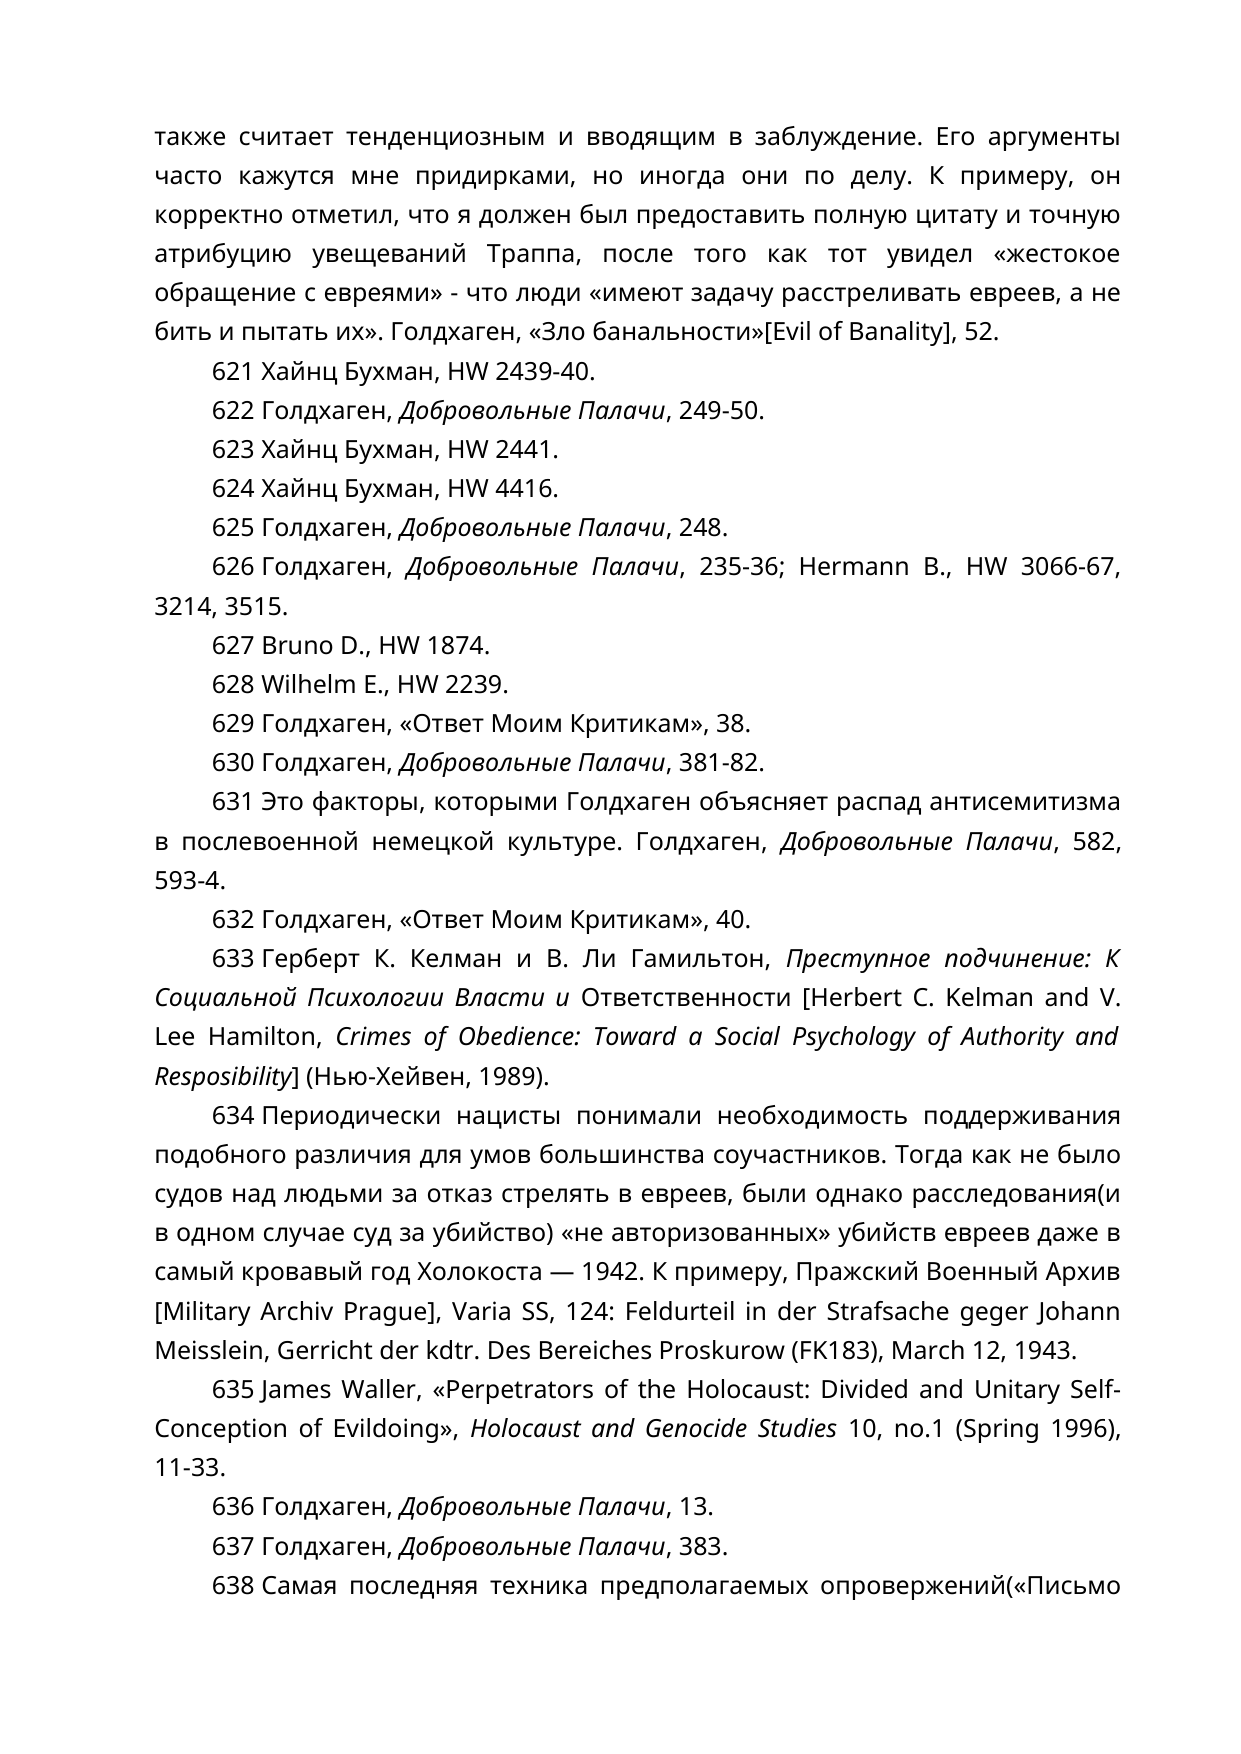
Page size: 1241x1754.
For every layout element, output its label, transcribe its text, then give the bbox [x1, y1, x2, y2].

text Голдхаген, Добровольные Палачи, 248. [118, 510, 1122, 544]
text Это факторы, которыми Голдхаген объясняет распад антисемитизма в послевоенной немецкой культуре. Голдхаген, Добровольные Палачи, 582, 593-4. [118, 784, 1122, 896]
text Голдхаген, Добровольные Палачи, 249-50. [118, 392, 1122, 426]
text Голдхаген, «Ответ Моим Критикам», 40. [118, 901, 1122, 936]
text Bruno D., HW 1874. [118, 627, 1122, 661]
text Голдхаген, Добровольные Палачи, 13. [118, 1489, 1122, 1523]
text Периодически нацисты понимали необходимость поддерживания подобного различия для умов большинства соучастников. Тогда как не было судов над людьми за отказ стрелять в евреев, были однако расследования(и в одном случае суд за убийство) «не авторизованных» убийств евреев даже в самый кровавый год Холокоста — 1942. К примеру, Пражский Военный Архив [Military Archiv Prague], Varia SS, 124: Feldurteil in der Strafsache geger Johann Meisslein, Gerricht der kdtr. Des Bereiches Proskurow (FK183), March 12, 1943. [118, 1097, 1122, 1366]
text Голдхаген, Добровольные Палачи, 235-36; Hermann B., HW 3066-67, 3214, 3515. [118, 549, 1122, 622]
text Самая последняя техника предполагаемых опровержений(«Письмо [118, 1567, 1122, 1601]
text James Waller, «Perpetrators of the Holocaust: Divided and Unitary Self-Conception of Evildoing», Holocaust and Genocide Studies 10, no.1 (Spring 1996), 11-33. [118, 1371, 1122, 1484]
text Голдхаген, «Ответ Моим Критикам», 38. [118, 706, 1122, 740]
text Wilhelm E., HW 2239. [118, 666, 1122, 701]
text Хайнц Бухман, HW 2441. [118, 431, 1122, 466]
text Хайнц Бухман, HW 4416. [118, 471, 1122, 505]
text Хайнц Бухман, HW 2439-40. [118, 353, 1122, 387]
text также считает тенденциозным и вводящим в заблуждение. Его аргументы часто кажутся мне придирками, но иногда они по делу. К примеру, он корректно отметил, что я должен был предоставить полную цитату и точную атрибуцию увещеваний Траппа, после того как тот увидел «жестокое обращение с евреями» - что люди «имеют задачу расстреливать евреев, а не бить и пытать их». Голдхаген, «Зло банальности»[Evil of Banality], 52. [118, 118, 1122, 348]
text Голдхаген, Добровольные Палачи, 381-82. [118, 745, 1122, 779]
text Голдхаген, Добровольные Палачи, 383. [118, 1528, 1122, 1562]
text Герберт К. Келман и В. Ли Гамильтон, Преступное подчинение: К Социальной Психологии Власти и Ответственности [Herbert C. Kelman and V. Lee Hamilton, Crimes of Obedience: Toward a Social Psychology of Authority and Resposibility] (Нью-Хейвен, 1989). [118, 941, 1122, 1092]
